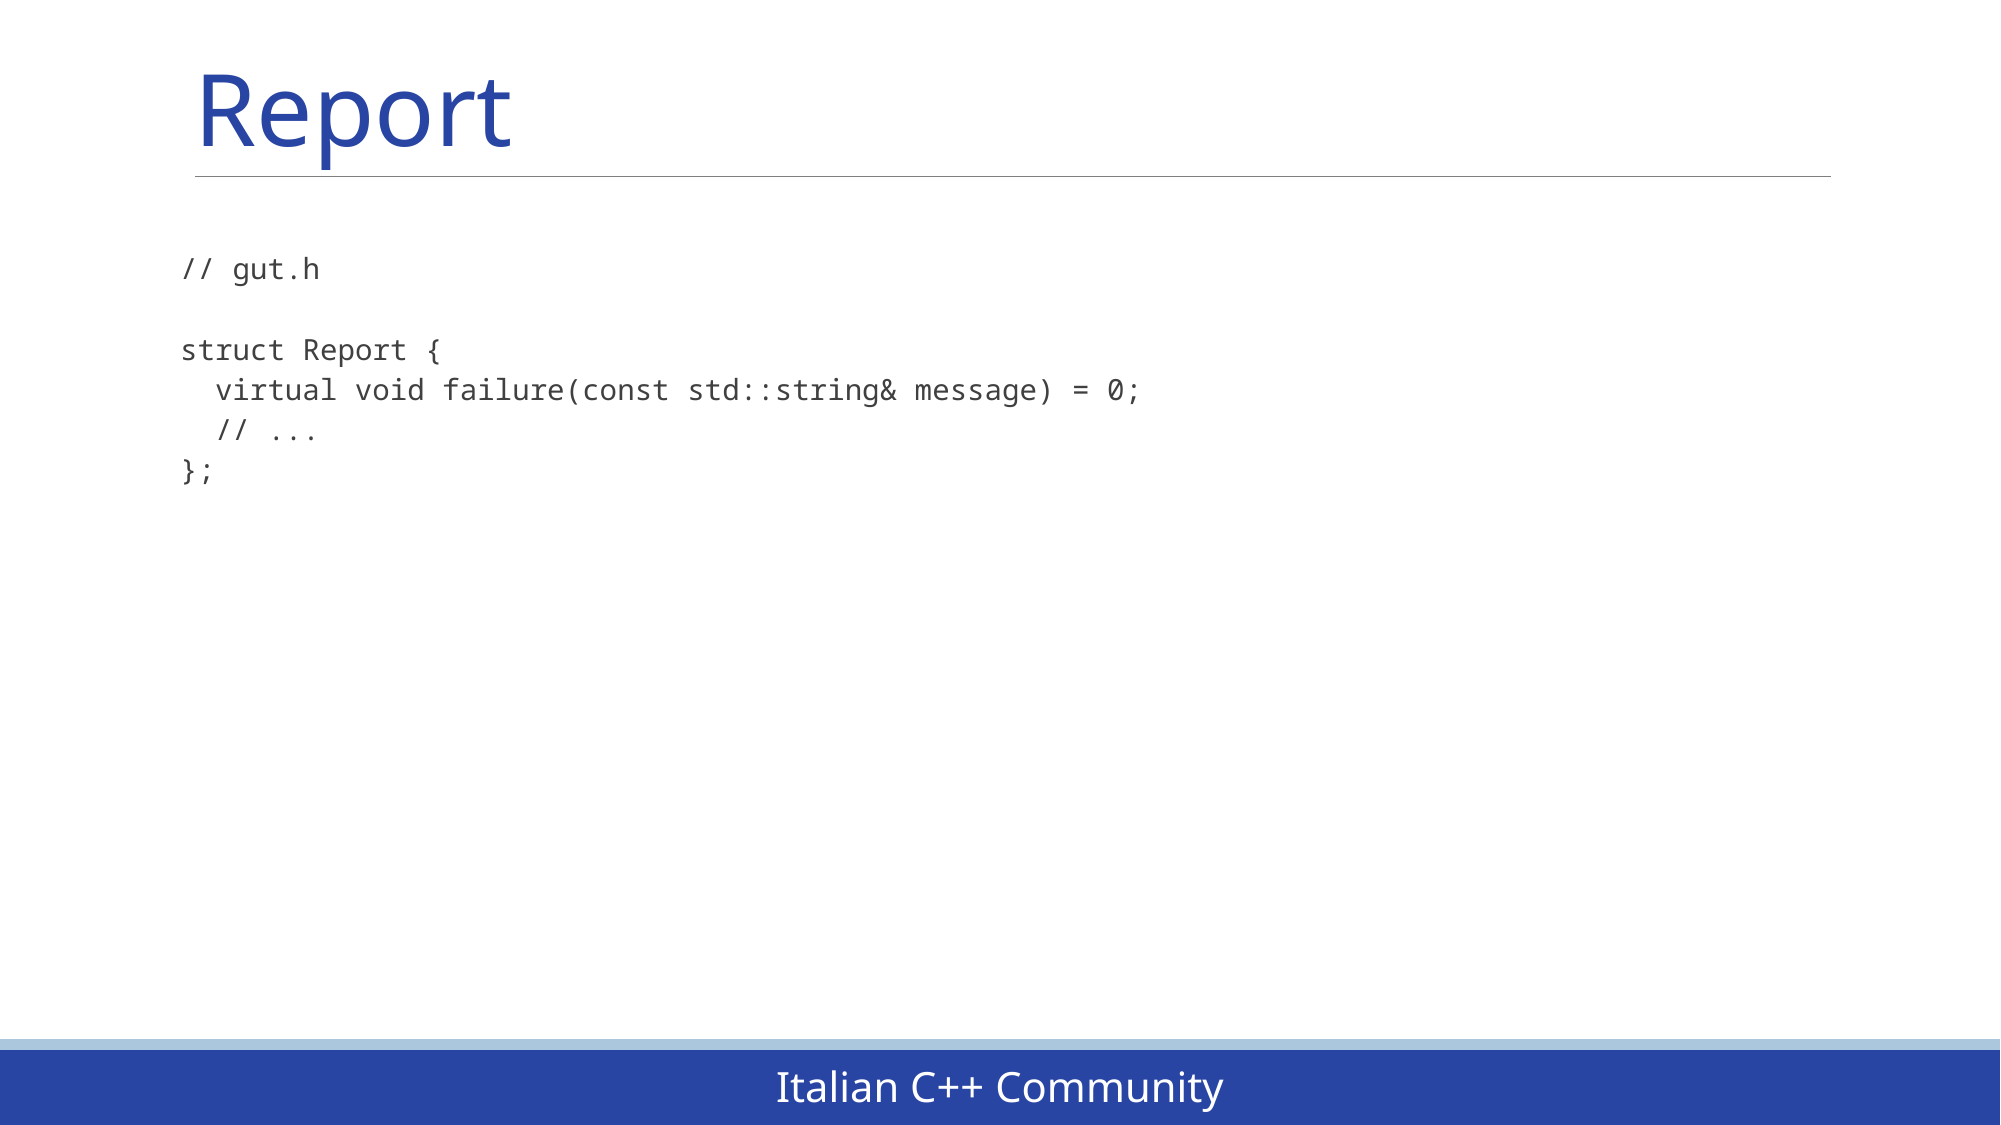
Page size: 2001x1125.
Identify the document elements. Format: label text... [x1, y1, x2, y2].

list // gut.h struct Report { virtual void failure(const std::string& message) = 0; // ... }; [179, 202, 1830, 1011]
title Report [179, 2, 1830, 175]
